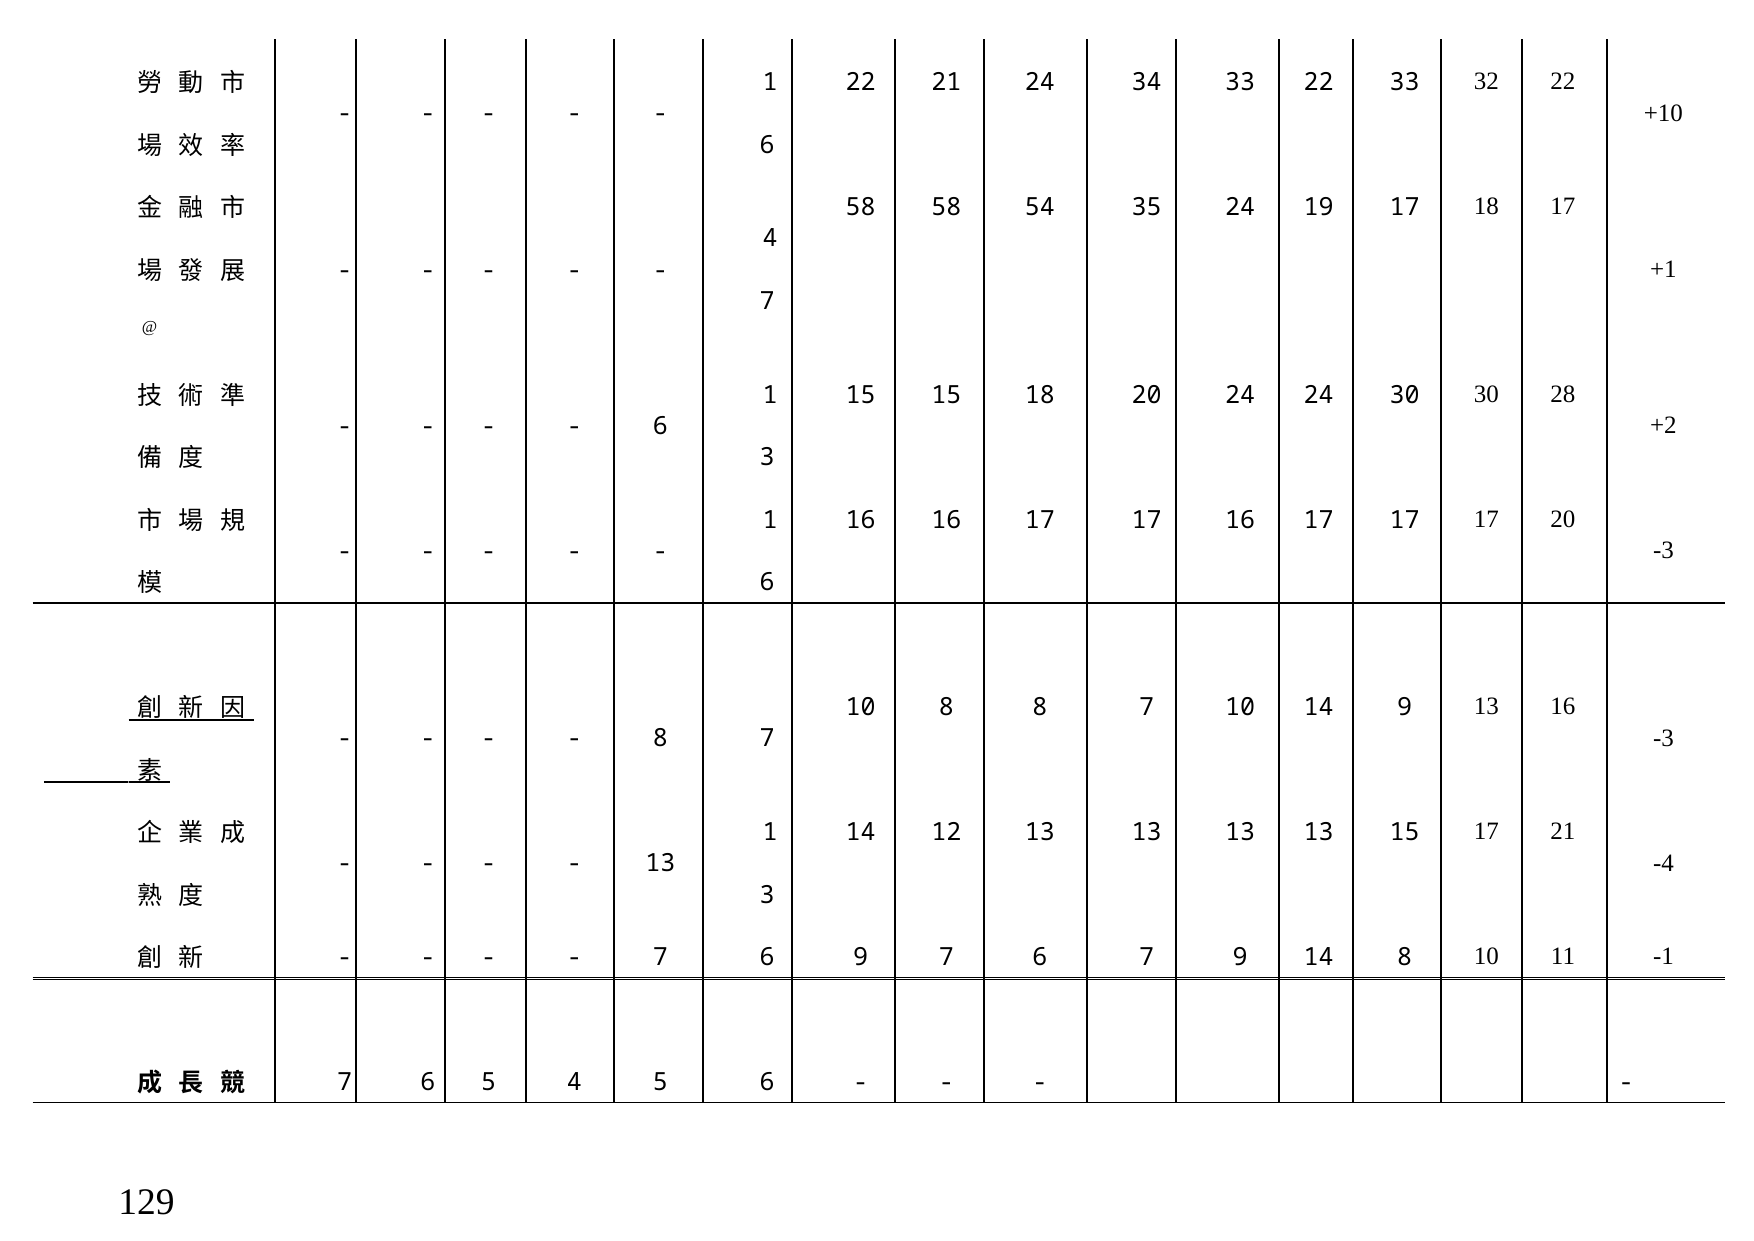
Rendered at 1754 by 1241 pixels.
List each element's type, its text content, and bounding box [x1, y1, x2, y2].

table_cell 16 [793, 477, 894, 602]
table_cell 7 [704, 604, 791, 789]
table_cell - [357, 914, 444, 977]
table_cell 22 [1280, 39, 1352, 164]
table_cell - [615, 477, 702, 602]
table_cell 54 [985, 164, 1086, 352]
table_cell 19 [1280, 164, 1352, 352]
table_cell 創新 [33, 914, 274, 977]
table_cell 22 [1523, 39, 1606, 164]
table_cell - [527, 477, 613, 602]
table_cell [1280, 980, 1352, 1102]
table_cell 14 [1280, 604, 1352, 789]
table_cell - [615, 164, 702, 352]
table_cell 17 [1442, 477, 1521, 602]
table_cell 6 [357, 980, 444, 1102]
table_cell 24 [985, 39, 1086, 164]
table_cell 18 [985, 352, 1086, 477]
table_cell 20 [1088, 352, 1175, 477]
table_cell - [357, 39, 444, 164]
table_cell +1 [1608, 164, 1725, 352]
table_cell 13 [615, 789, 702, 914]
table_cell 15 [1354, 789, 1440, 914]
table_cell 17 [985, 477, 1086, 602]
table_cell 13 [1442, 604, 1521, 789]
table_cell 58 [793, 164, 894, 352]
table_cell 21 [896, 39, 983, 164]
table_cell - [446, 789, 525, 914]
table_cell - [446, 39, 525, 164]
table_cell 16 [896, 477, 983, 602]
table_cell - [276, 789, 355, 914]
table_cell 6 [704, 980, 791, 1102]
table_cell 勞動市場效率 [33, 39, 274, 164]
table_cell - [985, 980, 1086, 1102]
table_cell - [527, 352, 613, 477]
table_cell 13 [985, 789, 1086, 914]
table_cell 17 [1354, 477, 1440, 602]
table_cell - [276, 477, 355, 602]
table_cell +2 [1608, 352, 1725, 477]
table_cell - [527, 164, 613, 352]
table_cell 6 [615, 352, 702, 477]
table_cell 13 [1088, 789, 1175, 914]
table_cell - [446, 604, 525, 789]
table_cell 35 [1088, 164, 1175, 352]
table_cell - [896, 980, 983, 1102]
table_cell 14 [1280, 914, 1352, 977]
table_cell - [357, 477, 444, 602]
table_cell 24 [1177, 352, 1278, 477]
table_cell 16 [1177, 477, 1278, 602]
table_cell [1177, 980, 1278, 1102]
table_cell 7 [276, 980, 355, 1102]
table_cell 金融市場發展@ [33, 164, 274, 352]
table_cell 33 [1354, 39, 1440, 164]
table_cell - [276, 604, 355, 789]
table_cell - [276, 914, 355, 977]
table_cell - [357, 352, 444, 477]
table_cell - [276, 39, 355, 164]
table_cell 10 [1177, 604, 1278, 789]
table_cell - [527, 789, 613, 914]
table_cell - [446, 164, 525, 352]
table_cell 16 [704, 477, 791, 602]
table_cell 30 [1442, 352, 1521, 477]
table_cell 8 [1354, 914, 1440, 977]
table_cell - [276, 164, 355, 352]
table_cell 17 [1280, 477, 1352, 602]
table_cell 20 [1523, 477, 1606, 602]
table_cell 47 [704, 164, 791, 352]
table_cell 15 [896, 352, 983, 477]
table_cell - [446, 914, 525, 977]
table_cell 10 [793, 604, 894, 789]
table_cell 24 [1280, 352, 1352, 477]
table_cell [1442, 980, 1521, 1102]
table_cell - [446, 477, 525, 602]
table_cell 12 [896, 789, 983, 914]
table_cell - [527, 39, 613, 164]
table_cell - [446, 352, 525, 477]
table_cell 9 [793, 914, 894, 977]
table_cell 6 [704, 914, 791, 977]
table_cell 市場規模 [33, 477, 274, 602]
table_cell 30 [1354, 352, 1440, 477]
table_cell 成長競 [33, 980, 274, 1102]
table_cell 16 [1523, 604, 1606, 789]
table_cell 企業成熟度 [33, 789, 274, 914]
table_cell 21 [1523, 789, 1606, 914]
table_cell -3 [1608, 604, 1725, 789]
table_cell 13 [1177, 789, 1278, 914]
table_cell 28 [1523, 352, 1606, 477]
table_cell 14 [793, 789, 894, 914]
table_cell - [793, 980, 894, 1102]
table_cell 5 [615, 980, 702, 1102]
table_cell 7 [896, 914, 983, 977]
table_cell 16 [704, 39, 791, 164]
table_cell 10 [1442, 914, 1521, 977]
table_cell 9 [1177, 914, 1278, 977]
table_cell 13 [704, 352, 791, 477]
table_cell 34 [1088, 39, 1175, 164]
table_cell - [357, 789, 444, 914]
table_cell 13 [1280, 789, 1352, 914]
table_cell - [357, 604, 444, 789]
table_cell 17 [1088, 477, 1175, 602]
table_cell +10 [1608, 39, 1725, 164]
table_cell 17 [1442, 789, 1521, 914]
table_cell - [357, 164, 444, 352]
table_cell -1 [1608, 914, 1725, 977]
table_cell 4 [527, 980, 613, 1102]
table_cell - [1608, 980, 1725, 1102]
table_cell 5 [446, 980, 525, 1102]
table_cell 17 [1523, 164, 1606, 352]
table_cell -3 [1608, 477, 1725, 602]
table_cell [1354, 980, 1440, 1102]
table_cell - [276, 352, 355, 477]
table_cell - [527, 914, 613, 977]
table_cell 8 [896, 604, 983, 789]
table_cell 技術準備度 [33, 352, 274, 477]
table_cell 6 [985, 914, 1086, 977]
table_cell 7 [615, 914, 702, 977]
table_cell 8 [615, 604, 702, 789]
table_cell 24 [1177, 164, 1278, 352]
table_cell - [615, 39, 702, 164]
table_cell 58 [896, 164, 983, 352]
table_cell - [527, 604, 613, 789]
table_cell 17 [1354, 164, 1440, 352]
table_cell 7 [1088, 914, 1175, 977]
table_cell [1088, 980, 1175, 1102]
table_cell [1523, 980, 1606, 1102]
table_cell 7 [1088, 604, 1175, 789]
table_cell 8 [985, 604, 1086, 789]
table_cell 15 [793, 352, 894, 477]
table_cell 13 [704, 789, 791, 914]
table_cell 32 [1442, 39, 1521, 164]
table_cell 33 [1177, 39, 1278, 164]
table_cell 18 [1442, 164, 1521, 352]
table_cell 11 [1523, 914, 1606, 977]
table_cell -4 [1608, 789, 1725, 914]
table_cell 9 [1354, 604, 1440, 789]
table_cell 創新因素 [33, 604, 274, 789]
table_cell 22 [793, 39, 894, 164]
